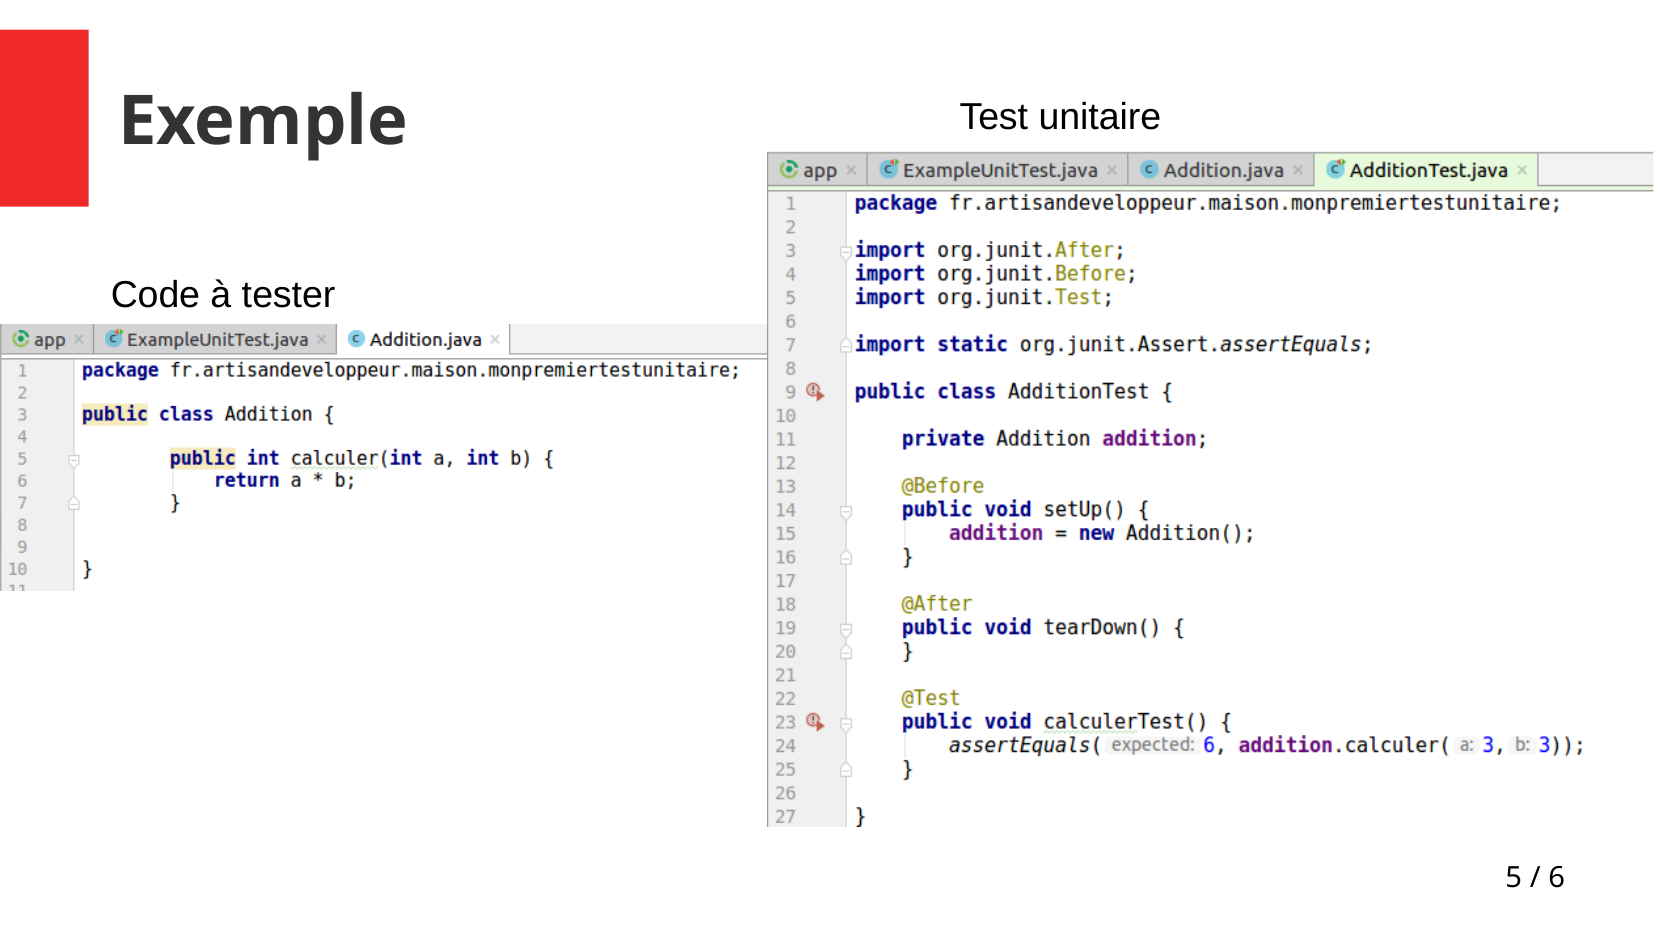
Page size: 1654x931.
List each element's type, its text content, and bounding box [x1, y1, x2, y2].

title Exemple [118, 29, 1595, 207]
picture [0, 151, 1654, 827]
text_box Test unitaire [944, 88, 1177, 146]
text_box Code à tester [96, 265, 351, 323]
